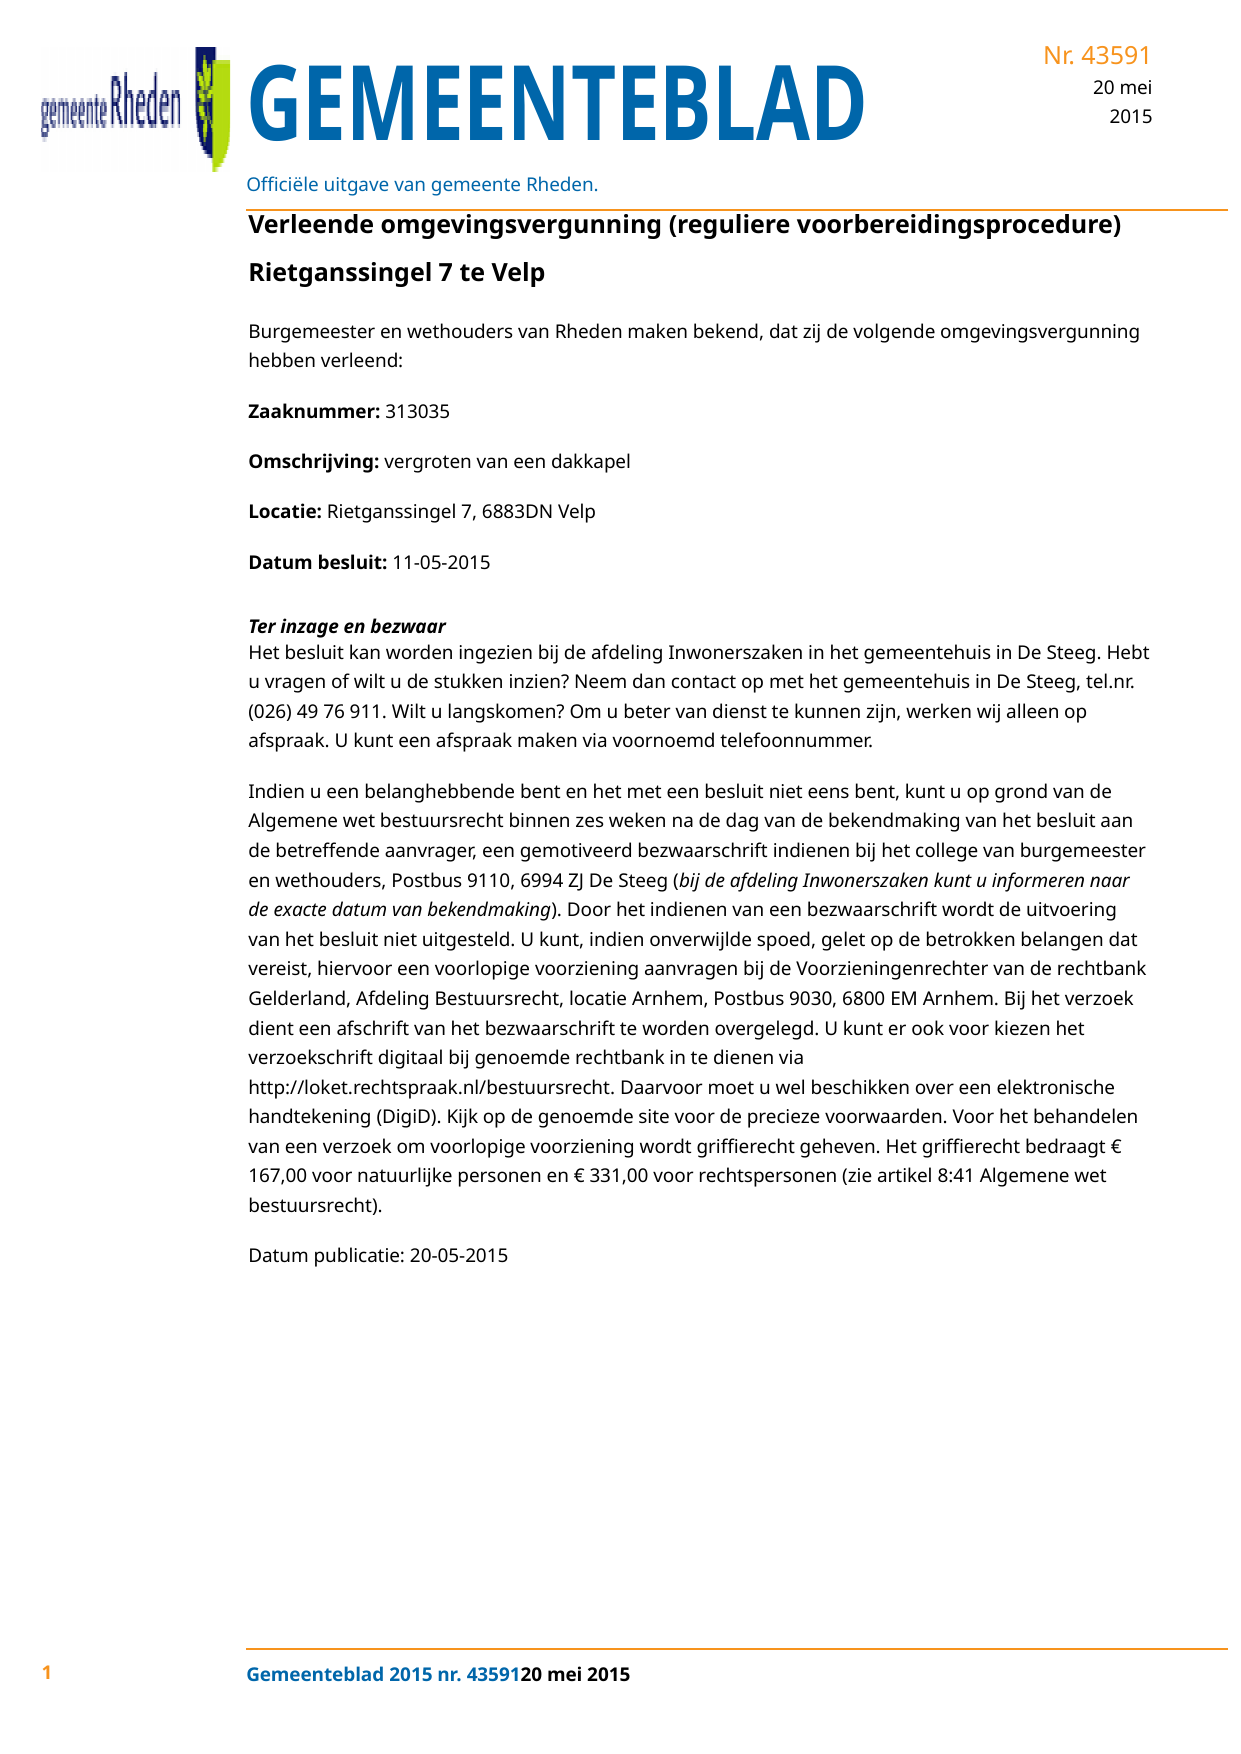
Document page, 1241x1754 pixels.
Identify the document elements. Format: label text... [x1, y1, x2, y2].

picture [41, 47, 231, 172]
text Omschrijving: vergroten van een dakkapel [248, 448, 1152, 474]
text Locatie: Rietganssingel 7, 6883DN Velp [248, 499, 1152, 524]
text Datum publicatie: 20-05-2015 [248, 1243, 1152, 1268]
text Indien u een belanghebbende bent en het met een besluit niet eens bent, kunt u op grond van de Algemene wet bestuursrecht binnen zes weken na de dag van de bekendmaking van het besluit aan de betreffende aanvrager, een gemotiveerd bezwaarschrift indienen bij het college van burgemeester en wethouders, Postbus 9110, 6994 ZJ De Steeg (bij de afdeling Inwonerszaken kunt u informeren naar de exacte datum van bekendmaking). Door het indienen van een bezwaarschrift wordt de uitvoering van het besluit niet uitgesteld. U kunt, indien onverwijlde spoed, gelet op de betrokken belangen dat vereist, hiervoor een voorlopige voorziening aanvragen bij de Voorzieningenrechter van de rechtbank Gelderland, Afdeling Bestuursrecht, locatie Arnhem, Postbus 9030, 6800 EM Arnhem. Bij het verzoek dient een afschrift van het bezwaarschrift te worden overgelegd. U kunt er ook voor kiezen het verzoekschrift digitaal bij genoemde rechtbank in te dienen via http://loket.rechtspraak.nl/bestuursrecht. Daarvoor moet u wel beschikken over een elektronische handtekening (DigiD). Kijk op de genoemde site voor de precieze voorwaarden. Voor het behandelen van een verzoek om voorlopige voorziening wordt griffierecht geheven. Het griffierecht bedraagt € 167,00 voor natuurlijke personen en € 331,00 voor rechtspersonen (zie artikel 8:41 Algemene wet bestuursrecht). [248, 778, 1152, 1218]
text Ter inzage en bezwaar [248, 613, 1152, 639]
text Verleende omgevingsvergunning (reguliere voorbereidingsprocedure) Rietganssingel 7 te Velp [248, 211, 1152, 288]
text Zaaknummer: 313035 [248, 398, 1152, 424]
text Burgemeester en wethouders van Rheden maken bekend, dat zij de volgende omgevingsvergunning hebben verleend: [248, 318, 1152, 373]
text Het besluit kan worden ingezien bij de afdeling Inwonerszaken in het gemeentehuis in De Steeg. Hebt u vragen of wilt u de stukken inzien? Neem dan contact op met het gemeentehuis in De Steeg, tel.nr. (026) 49 76 911. Wilt u langskomen? Om u beter van dienst te kunnen zijn, werken wij alleen op afspraak. U kunt een afspraak maken via voornoemd telefoonnummer. [248, 639, 1152, 753]
text Datum besluit: 11-05-2015 [248, 549, 1152, 575]
